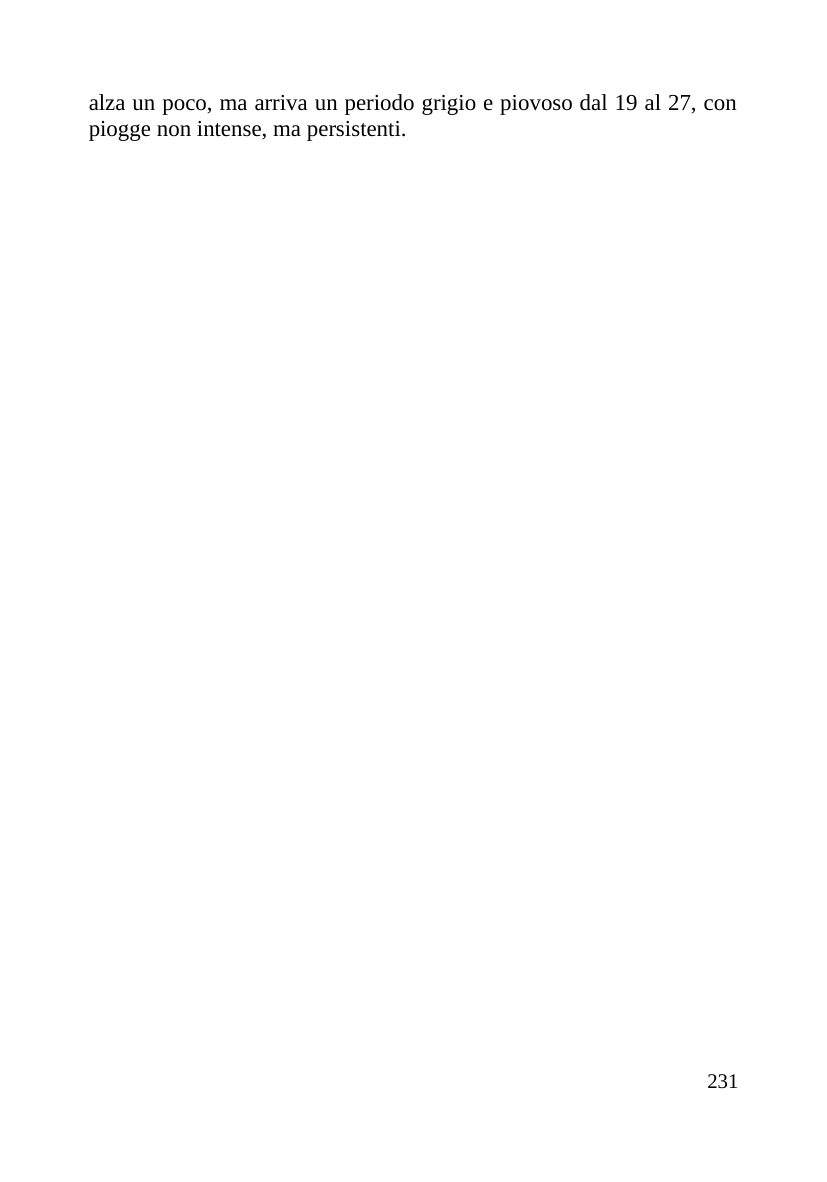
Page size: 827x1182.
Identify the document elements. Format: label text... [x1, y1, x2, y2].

text alza un poco, ma arriva un periodo grigio e piovoso dal 19 al 27, con piogge non intense, ma persistenti. [88, 88, 738, 141]
